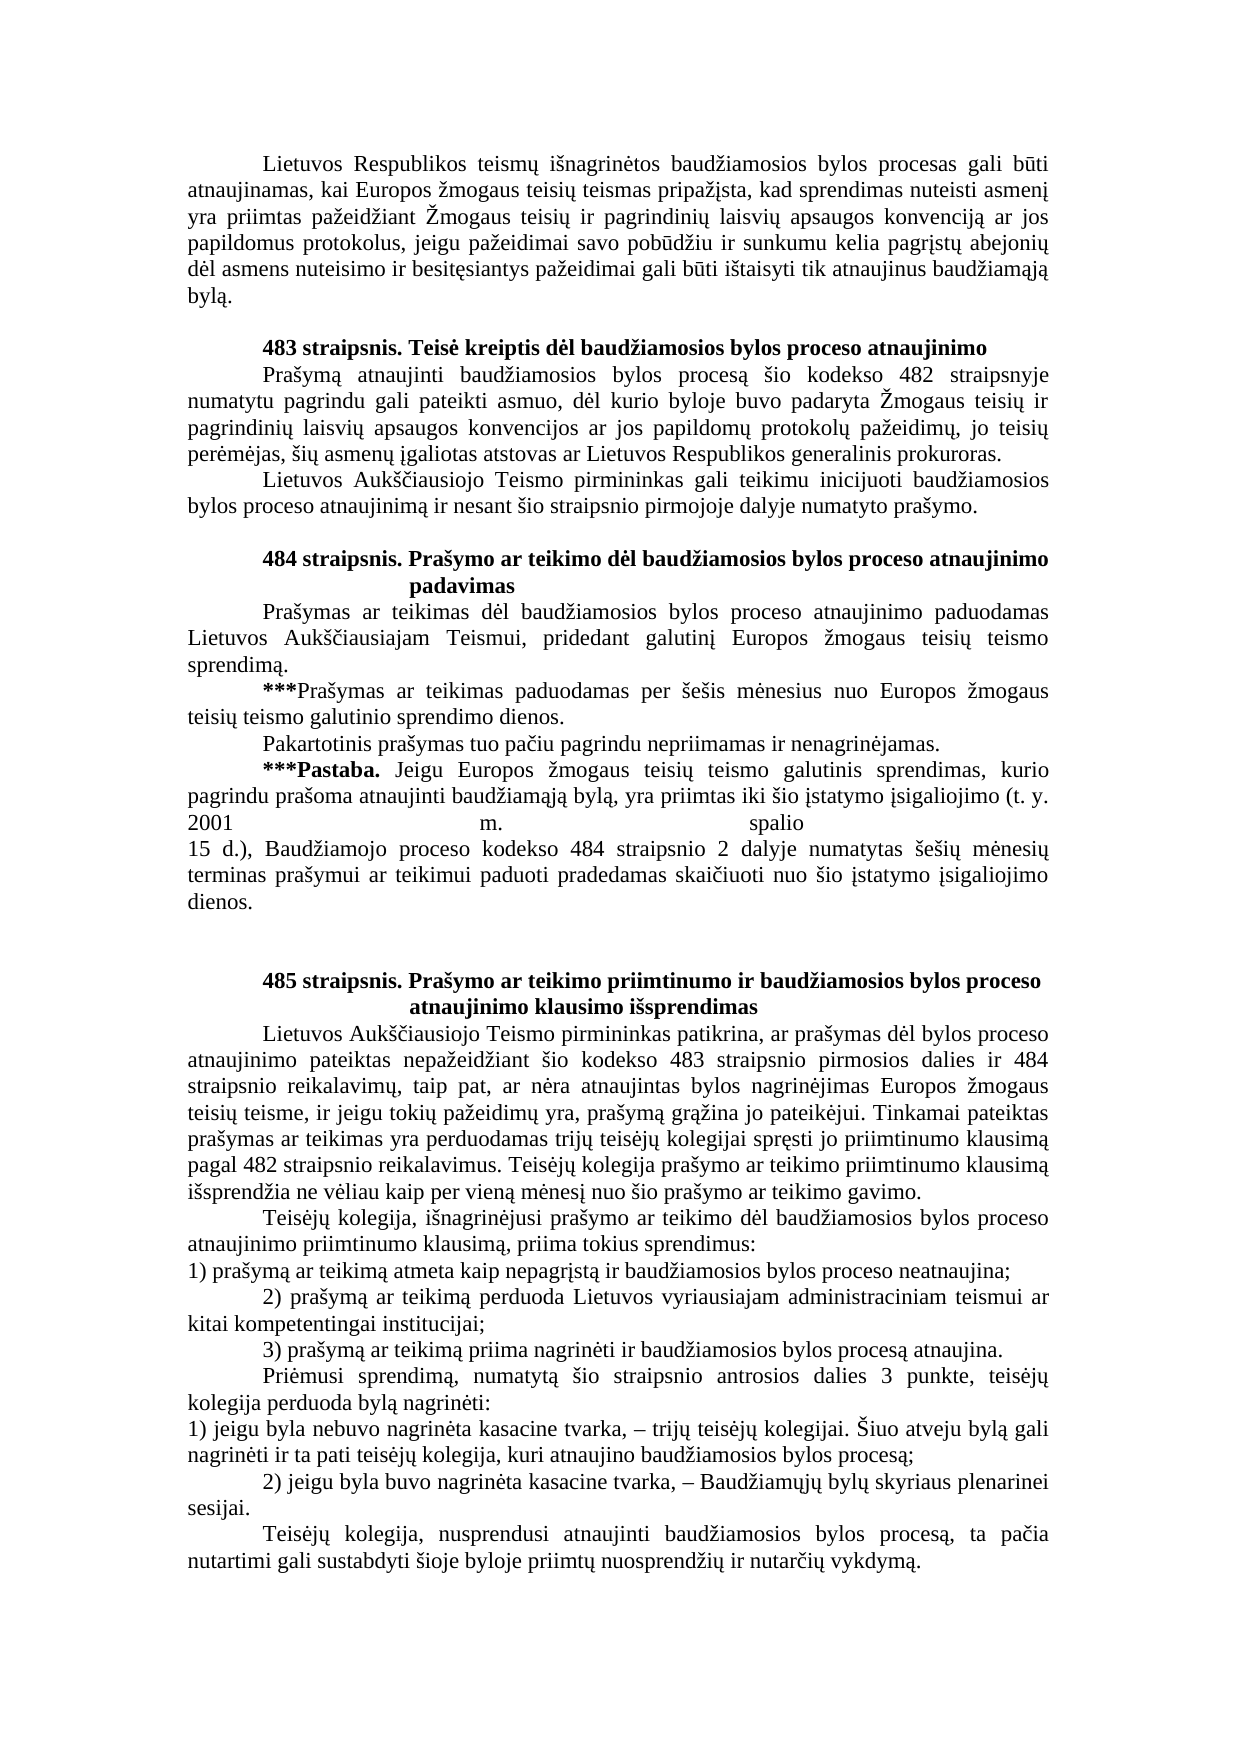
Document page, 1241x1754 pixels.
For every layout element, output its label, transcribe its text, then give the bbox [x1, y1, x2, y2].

text Pakartotinis prašymas tuo pačiu pagrindu nepriimamas ir nenagrinėjamas. [187, 730, 1050, 756]
text 483 straipsnis. Teisė kreiptis dėl baudžiamosios bylos proceso atnaujinimo [187, 334, 1050, 361]
text Lietuvos Aukščiausiojo Teismo pirmininkas patikrina, ar prašymas dėl bylos proceso atnaujinimo pateiktas nepažeidžiant šio kodekso 483 straipsnio pirmosios dalies ir 484 straipsnio reikalavimų, taip pat, ar nėra atnaujintas bylos nagrinėjimas Europos žmogaus teisių teisme, ir jeigu tokių pažeidimų yra, prašymą grąžina jo pateikėjui. Tinkamai pateiktas prašymas ar teikimas yra perduodamas trijų teisėjų kolegijai spręsti jo priimtinumo klausimą pagal 482 straipsnio reikalavimus. Teisėjų kolegija prašymo ar teikimo priimtinumo klausimą išsprendžia ne vėliau kaip per vieną mėnesį nuo šio prašymo ar teikimo gavimo. [187, 1020, 1050, 1204]
text ***Pastaba. Jeigu Europos žmogaus teisių teismo galutinis sprendimas, kurio pagrindu prašoma atnaujinti baudžiamąją bylą, yra priimtas iki šio įstatymo įsigaliojimo (t. y. 2001 m. spalio 15 d.), Baudžiamojo proceso kodekso 484 straipsnio 2 dalyje numatytas šešių mėnesių terminas prašymui ar teikimui paduoti pradedamas skaičiuoti nuo šio įstatymo įsigaliojimo dienos. [187, 756, 1050, 914]
text 1) jeigu byla nebuvo nagrinėta kasacine tvarka, – trijų teisėjų kolegijai. Šiuo atveju bylą gali nagrinėti ir ta pati teisėjų kolegija, kuri atnaujino baudžiamosios bylos procesą; [187, 1415, 1050, 1468]
text 2) jeigu byla buvo nagrinėta kasacine tvarka, – Baudžiamųjų bylų skyriaus plenarinei sesijai. [187, 1468, 1050, 1520]
text Priėmusi sprendimą, numatytą šio straipsnio antrosios dalies 3 punkte, teisėjų kolegija perduoda bylą nagrinėti: [187, 1362, 1050, 1415]
text 3) prašymą ar teikimą priima nagrinėti ir baudžiamosios bylos procesą atnaujina. [187, 1336, 1050, 1362]
text Prašymas ar teikimas dėl baudžiamosios bylos proceso atnaujinimo paduodamas Lietuvos Aukščiausiajam Teismui, pridedant galutinį Europos žmogaus teisių teismo sprendimą. [187, 598, 1050, 677]
text Teisėjų kolegija, išnagrinėjusi prašymo ar teikimo dėl baudžiamosios bylos proceso atnaujinimo priimtinumo klausimą, priima tokius sprendimus: [187, 1204, 1050, 1257]
text Lietuvos Aukščiausiojo Teismo pirmininkas gali teikimu inicijuoti baudžiamosios bylos proceso atnaujinimą ir nesant šio straipsnio pirmojoje dalyje numatyto prašymo. [187, 466, 1050, 519]
text 485 straipsnis. Prašymo ar teikimo priimtinumo ir baudžiamosios bylos proceso [262, 967, 1050, 993]
text padavimas [409, 572, 1050, 598]
text Prašymą atnaujinti baudžiamosios bylos procesą šio kodekso 482 straipsnyje numatytu pagrindu gali pateikti asmuo, dėl kurio byloje buvo padaryta Žmogaus teisių ir pagrindinių laisvių apsaugos konvencijos ar jos papildomų protokolų pažeidimų, jo teisių perėmėjas, šių asmenų įgaliotas atstovas ar Lietuvos Respublikos generalinis prokuroras. [187, 361, 1050, 466]
text ***Prašymas ar teikimas paduodamas per šešis mėnesius nuo Europos žmogaus teisių teismo galutinio sprendimo dienos. [187, 677, 1050, 730]
text 484 straipsnis. Prašymo ar teikimo dėl baudžiamosios bylos proceso atnaujinimo [262, 545, 1050, 572]
text Teisėjų kolegija, nusprendusi atnaujinti baudžiamosios bylos procesą, ta pačia nutartimi gali sustabdyti šioje byloje priimtų nuosprendžių ir nutarčių vykdymą. [187, 1520, 1050, 1573]
text 2) prašymą ar teikimą perduoda Lietuvos vyriausiajam administraciniam teismui ar kitai kompetentingai institucijai; [187, 1283, 1050, 1336]
text atnaujinimo klausimo išsprendimas [409, 993, 1050, 1020]
text Lietuvos Respublikos teismų išnagrinėtos baudžiamosios bylos procesas gali būti atnaujinamas, kai Europos žmogaus teisių teismas pripažįsta, kad sprendimas nuteisti asmenį yra priimtas pažeidžiant Žmogaus teisių ir pagrindinių laisvių apsaugos konvenciją ar jos papildomus protokolus, jeigu pažeidimai savo pobūdžiu ir sunkumu kelia pagrįstų abejonių dėl asmens nuteisimo ir besitęsiantys pažeidimai gali būti ištaisyti tik atnaujinus baudžiamąją bylą. [187, 150, 1050, 308]
text 1) prašymą ar teikimą atmeta kaip nepagrįstą ir baudžiamosios bylos proceso neatnaujina; [187, 1257, 1050, 1283]
